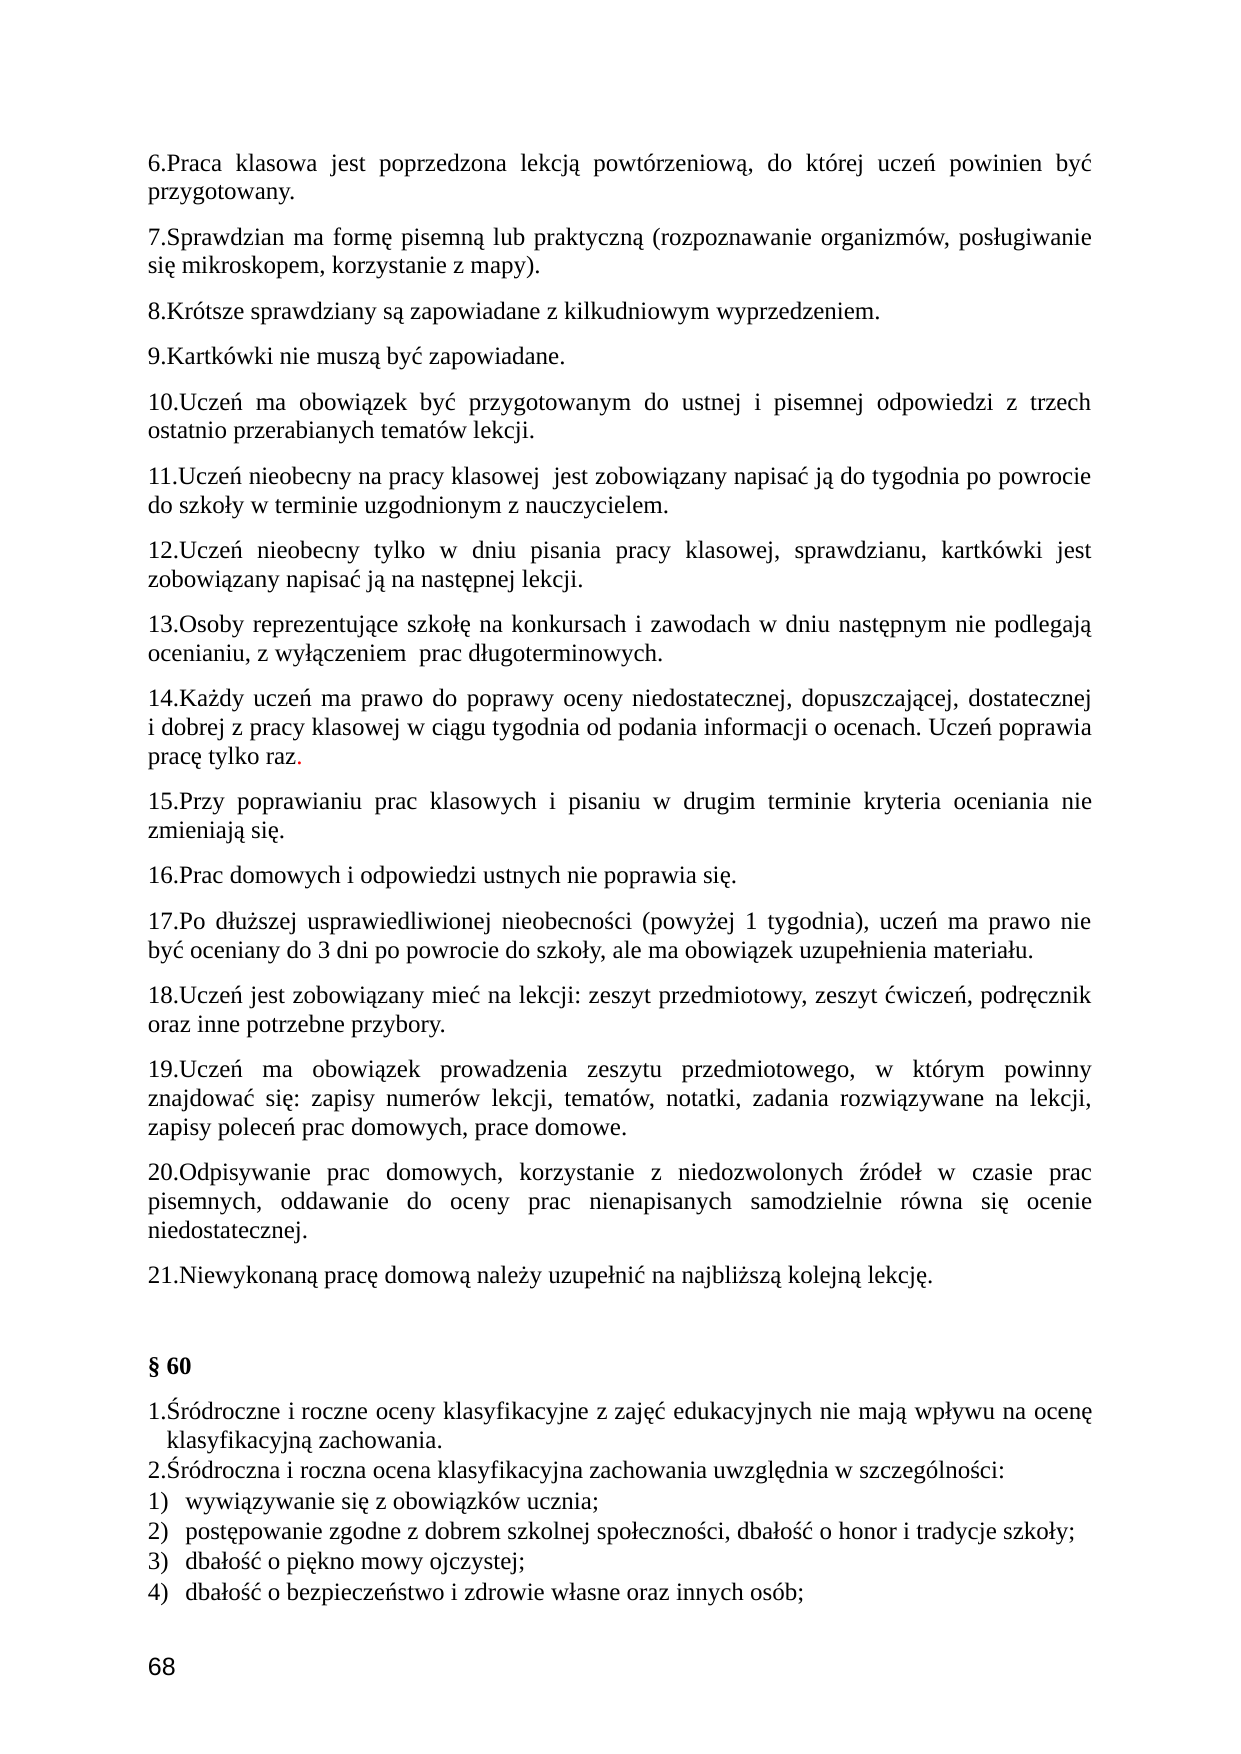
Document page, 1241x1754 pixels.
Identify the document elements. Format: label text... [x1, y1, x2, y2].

text 20.Odpisywanie prac domowych, korzystanie z niedozwolonych źródeł w czasie prac pisemnych, oddawanie do oceny prac nienapisanych samodzielnie równa się ocenie niedostatecznej. [148, 1157, 1093, 1243]
text 7.Sprawdzian ma formę pisemną lub praktyczną (rozpoznawanie organizmów, posługiwanie się mikroskopem, korzystanie z mapy). [148, 222, 1093, 279]
text 16.Prac domowych i odpowiedzi ustnych nie poprawia się. [148, 861, 1093, 889]
text 17.Po dłuższej usprawiedliwionej nieobecności (powyżej 1 tygodnia), uczeń ma prawo nie być oceniany do 3 dni po powrocie do szkoły, ale ma obowiązek uzupełnienia materiału. [148, 906, 1093, 963]
list dbałość o piękno mowy ojczystej; [148, 1546, 1093, 1575]
text 14.Każdy uczeń ma prawo do poprawy oceny niedostatecznej, dopuszczającej, dostatecznej i dobrej z pracy klasowej w ciągu tygodnia od podania informacji o ocenach. Uczeń poprawia pracę tylko raz. [148, 683, 1093, 770]
text 10.Uczeń ma obowiązek być przygotowanym do ustnej i pisemnej odpowiedzi z trzech ostatnio przerabianych tematów lekcji. [148, 387, 1093, 444]
text 1.Śródroczne i roczne oceny klasyfikacyjne z zajęć edukacyjnych nie mają wpływu na ocenę klasyfikacyjną zachowania. [148, 1396, 1093, 1454]
text 15.Przy poprawianiu prac klasowych i pisaniu w drugim terminie kryteria oceniania nie zmieniają się. [148, 786, 1093, 844]
list dbałość o bezpieczeństwo i zdrowie własne oraz innych osób; [148, 1577, 1093, 1605]
text 2.Śródroczna i roczna ocena klasyfikacyjna zachowania uwzględnia w szczególności: [148, 1455, 1093, 1484]
list postępowanie zgodne z dobrem szkolnej społeczności, dbałość o honor i tradycje szkoły; [148, 1516, 1093, 1545]
text 21.Niewykonaną pracę domową należy uzupełnić na najbliższą kolejną lekcję. [148, 1260, 1093, 1289]
text 8.Krótsze sprawdziany są zapowiadane z kilkudniowym wyprzedzeniem. [148, 296, 1093, 325]
text 9.Kartkówki nie muszą być zapowiadane. [148, 341, 1093, 370]
text 12.Uczeń nieobecny tylko w dniu pisania pracy klasowej, sprawdzianu, kartkówki jest zobowiązany napisać ją na następnej lekcji. [148, 535, 1093, 593]
text 18.Uczeń jest zobowiązany mieć na lekcji: zeszyt przedmiotowy, zeszyt ćwiczeń, podręcznik oraz inne potrzebne przybory. [148, 980, 1093, 1038]
text § 60 [148, 1351, 1093, 1380]
text 19.Uczeń ma obowiązek prowadzenia zeszytu przedmiotowego, w którym powinny znajdować się: zapisy numerów lekcji, tematów, notatki, zadania rozwiązywane na lekcji, zapisy poleceń prac domowych, prace domowe. [148, 1054, 1093, 1141]
text 6.Praca klasowa jest poprzedzona lekcją powtórzeniową, do której uczeń powinien być przygotowany. [148, 148, 1093, 205]
text 13.Osoby reprezentujące szkołę na konkursach i zawodach w dniu następnym nie podlegają ocenianiu, z wyłączeniem prac długoterminowych. [148, 609, 1093, 667]
list wywiązywanie się z obowiązków ucznia; [148, 1486, 1093, 1514]
text 11.Uczeń nieobecny na pracy klasowej jest zobowiązany napisać ją do tygodnia po powrocie do szkoły w terminie uzgodnionym z nauczycielem. [148, 461, 1093, 518]
